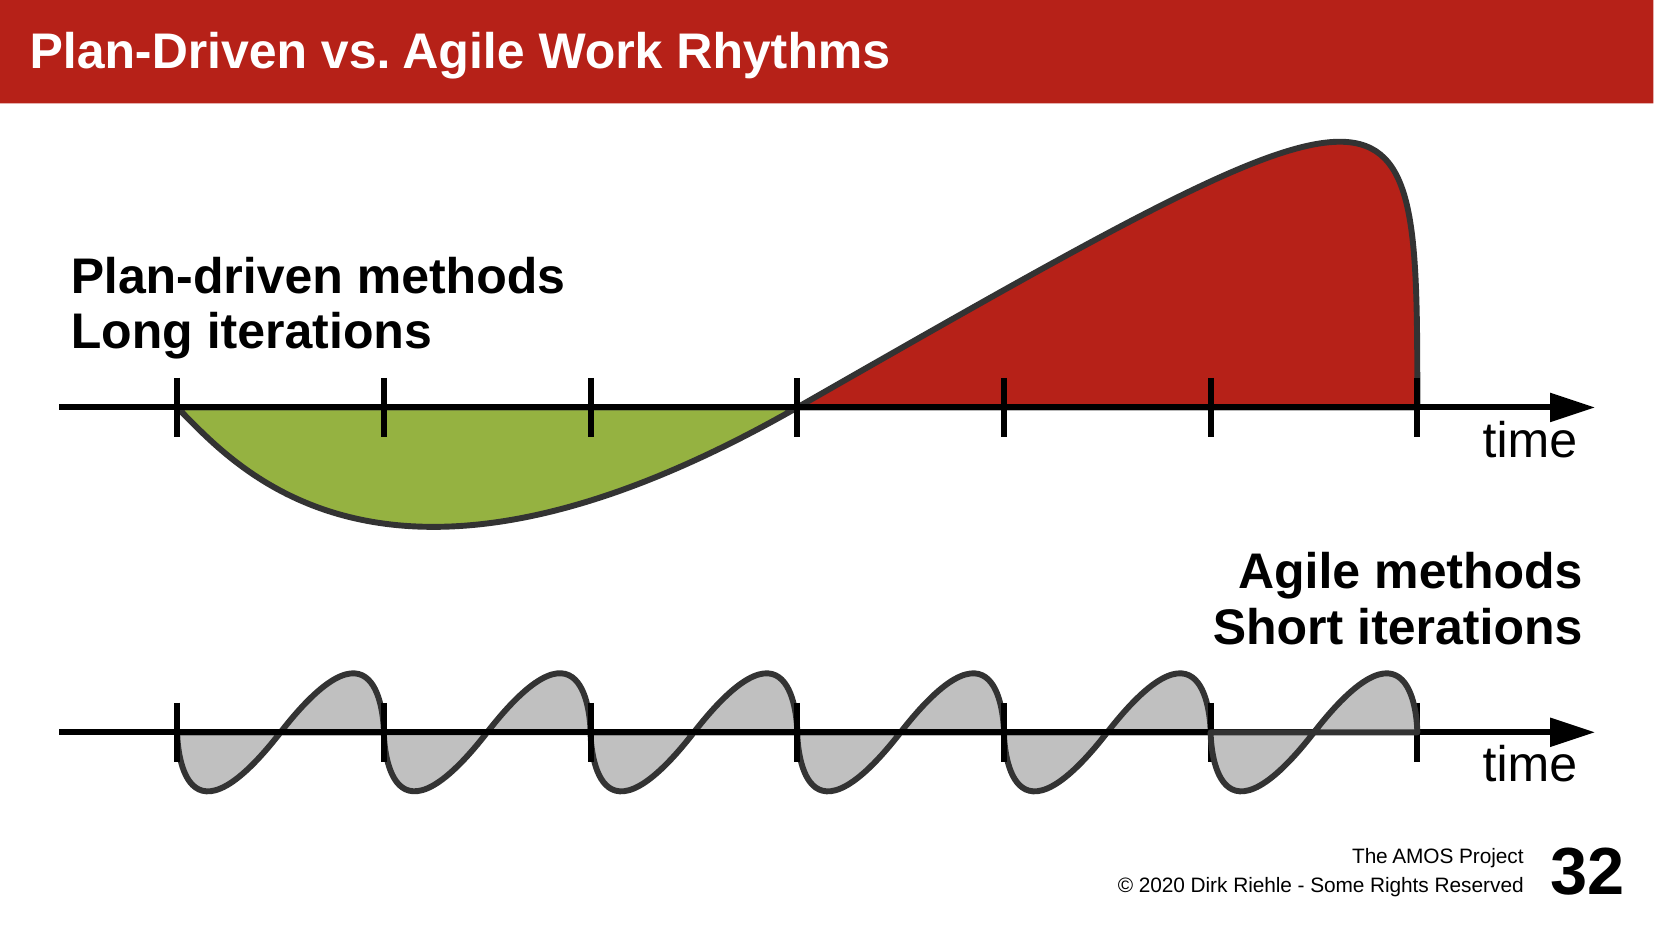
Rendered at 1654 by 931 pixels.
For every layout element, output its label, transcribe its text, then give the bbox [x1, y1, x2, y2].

text_box [1210, 680, 1418, 792]
title Plan-Driven vs. Agile Work Rhythms [0, 0, 1654, 104]
text_box Agile methods Short iterations [1062, 531, 1595, 680]
text_box [283, 673, 381, 729]
text_box [387, 735, 486, 792]
text_box [903, 673, 1001, 729]
text_box [800, 735, 899, 792]
text_box [803, 141, 1418, 404]
text_box [696, 673, 794, 729]
text_box [594, 735, 692, 792]
text_box [1007, 735, 1106, 792]
text_box [180, 410, 793, 527]
text_box Plan-driven methods Long iterations [59, 236, 591, 384]
text_box time [1446, 736, 1589, 793]
text_box [489, 673, 588, 729]
text_box [180, 735, 279, 792]
text_box [1109, 680, 1208, 729]
text_box time [1446, 411, 1589, 469]
